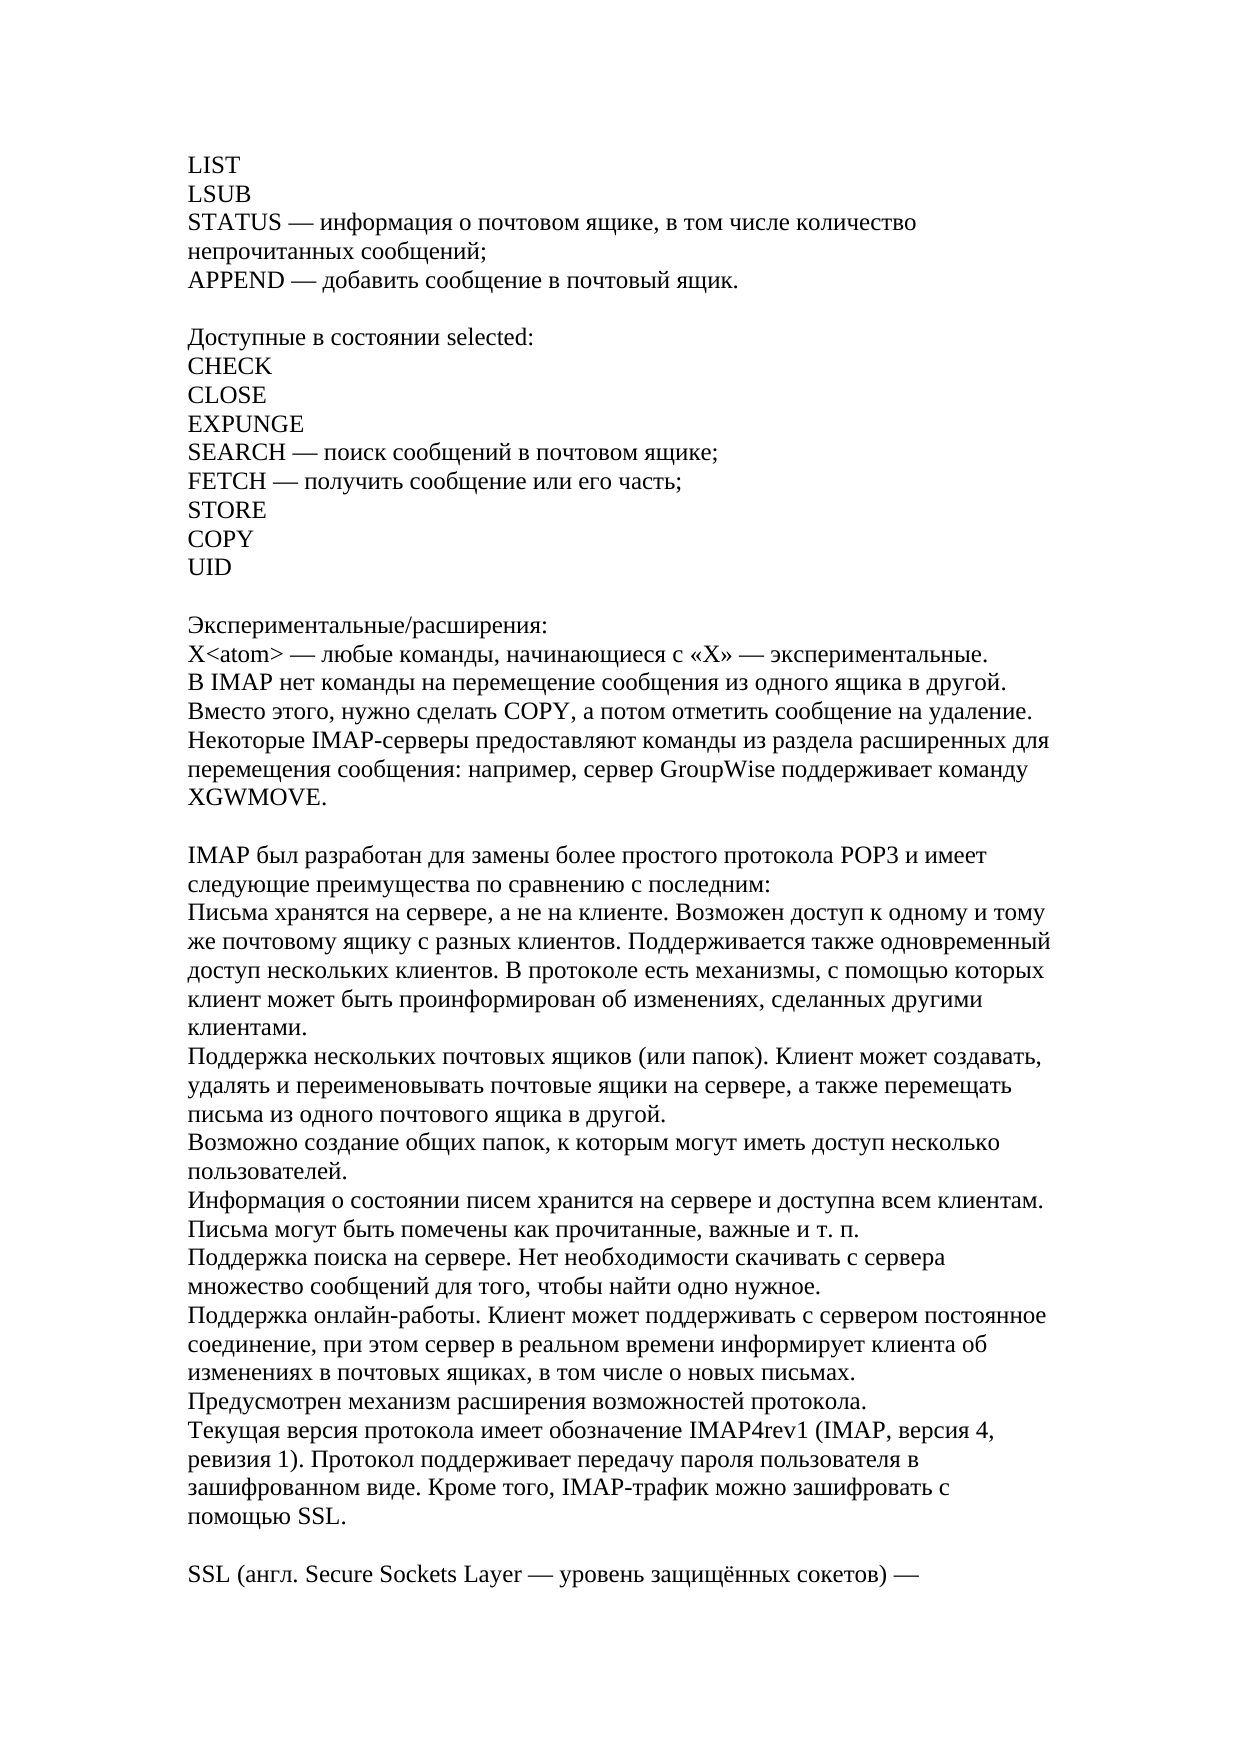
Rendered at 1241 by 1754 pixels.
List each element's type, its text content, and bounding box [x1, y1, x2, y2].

text Предусмотрен механизм расширения возможностей протокола. [187, 1386, 1053, 1415]
text В IMAP нет команды на перемещение сообщения из одного ящика в другой. Вместо этого, нужно сделать COPY, а потом отметить сообщение на удаление. Некоторые IMAP-серверы предоставляют команды из раздела расширенных для перемещения сообщения: например, сервер GroupWise поддерживает команду XGWMOVE. [187, 667, 1053, 811]
text APPEND — добавить сообщение в почтовый ящик. [187, 265, 1053, 294]
text Поддержка поиска на сервере. Нет необходимости скачивать с сервера множество сообщений для того, чтобы найти одно нужное. [187, 1242, 1053, 1300]
text STATUS — информация о почтовом ящике, в том числе количество непрочитанных сообщений; [187, 207, 1053, 265]
text SSL (англ. Secure Sockets Layer — уровень защищённых сокетов) — [187, 1559, 1053, 1587]
text STORE [187, 495, 1053, 524]
text IMAP был разработан для замены более простого протокола POP3 и имеет следующие преимущества по сравнению с последним: [187, 840, 1053, 897]
text COPY [187, 524, 1053, 552]
text CHECK [187, 351, 1053, 380]
text SEARCH — поиск сообщений в почтовом ящике; [187, 437, 1053, 466]
text CLOSE [187, 380, 1053, 409]
text Экспериментальные/расширения: [187, 610, 1053, 639]
text Письма хранятся на сервере, а не на клиенте. Возможен доступ к одному и тому же почтовому ящику с разных клиентов. Поддерживается также одновременный доступ нескольких клиентов. В протоколе есть механизмы, с помощью которых клиент может быть проинформирован об изменениях, сделанных другими клиентами. [187, 897, 1053, 1041]
text Поддержка онлайн-работы. Клиент может поддерживать с сервером постоянное соединение, при этом сервер в реальном времени информирует клиента об изменениях в почтовых ящиках, в том числе о новых письмах. [187, 1300, 1053, 1386]
text UID [187, 552, 1053, 581]
text LSUB [187, 179, 1053, 207]
text FETCH — получить сообщение или его часть; [187, 466, 1053, 495]
text Текущая версия протокола имеет обозначение IMAP4rev1 (IMAP, версия 4, ревизия 1). Протокол поддерживает передачу пароля пользователя в зашифрованном виде. Кроме того, IMAP-трафик можно зашифровать с помощью SSL. [187, 1415, 1053, 1530]
text Доступные в состоянии selected: [187, 322, 1053, 351]
text Информация о состоянии писем хранится на сервере и доступна всем клиентам. Письма могут быть помечены как прочитанные, важные и т. п. [187, 1185, 1053, 1242]
text X<atom> — любые команды, начинающиеся с «X» — экспериментальные. [187, 639, 1053, 667]
text Поддержка нескольких почтовых ящиков (или папок). Клиент может создавать, удалять и переименовывать почтовые ящики на сервере, а также перемещать письма из одного почтового ящика в другой. [187, 1041, 1053, 1127]
text EXPUNGE [187, 409, 1053, 437]
text LIST [187, 150, 1053, 179]
text Возможно создание общих папок, к которым могут иметь доступ несколько пользователей. [187, 1127, 1053, 1185]
